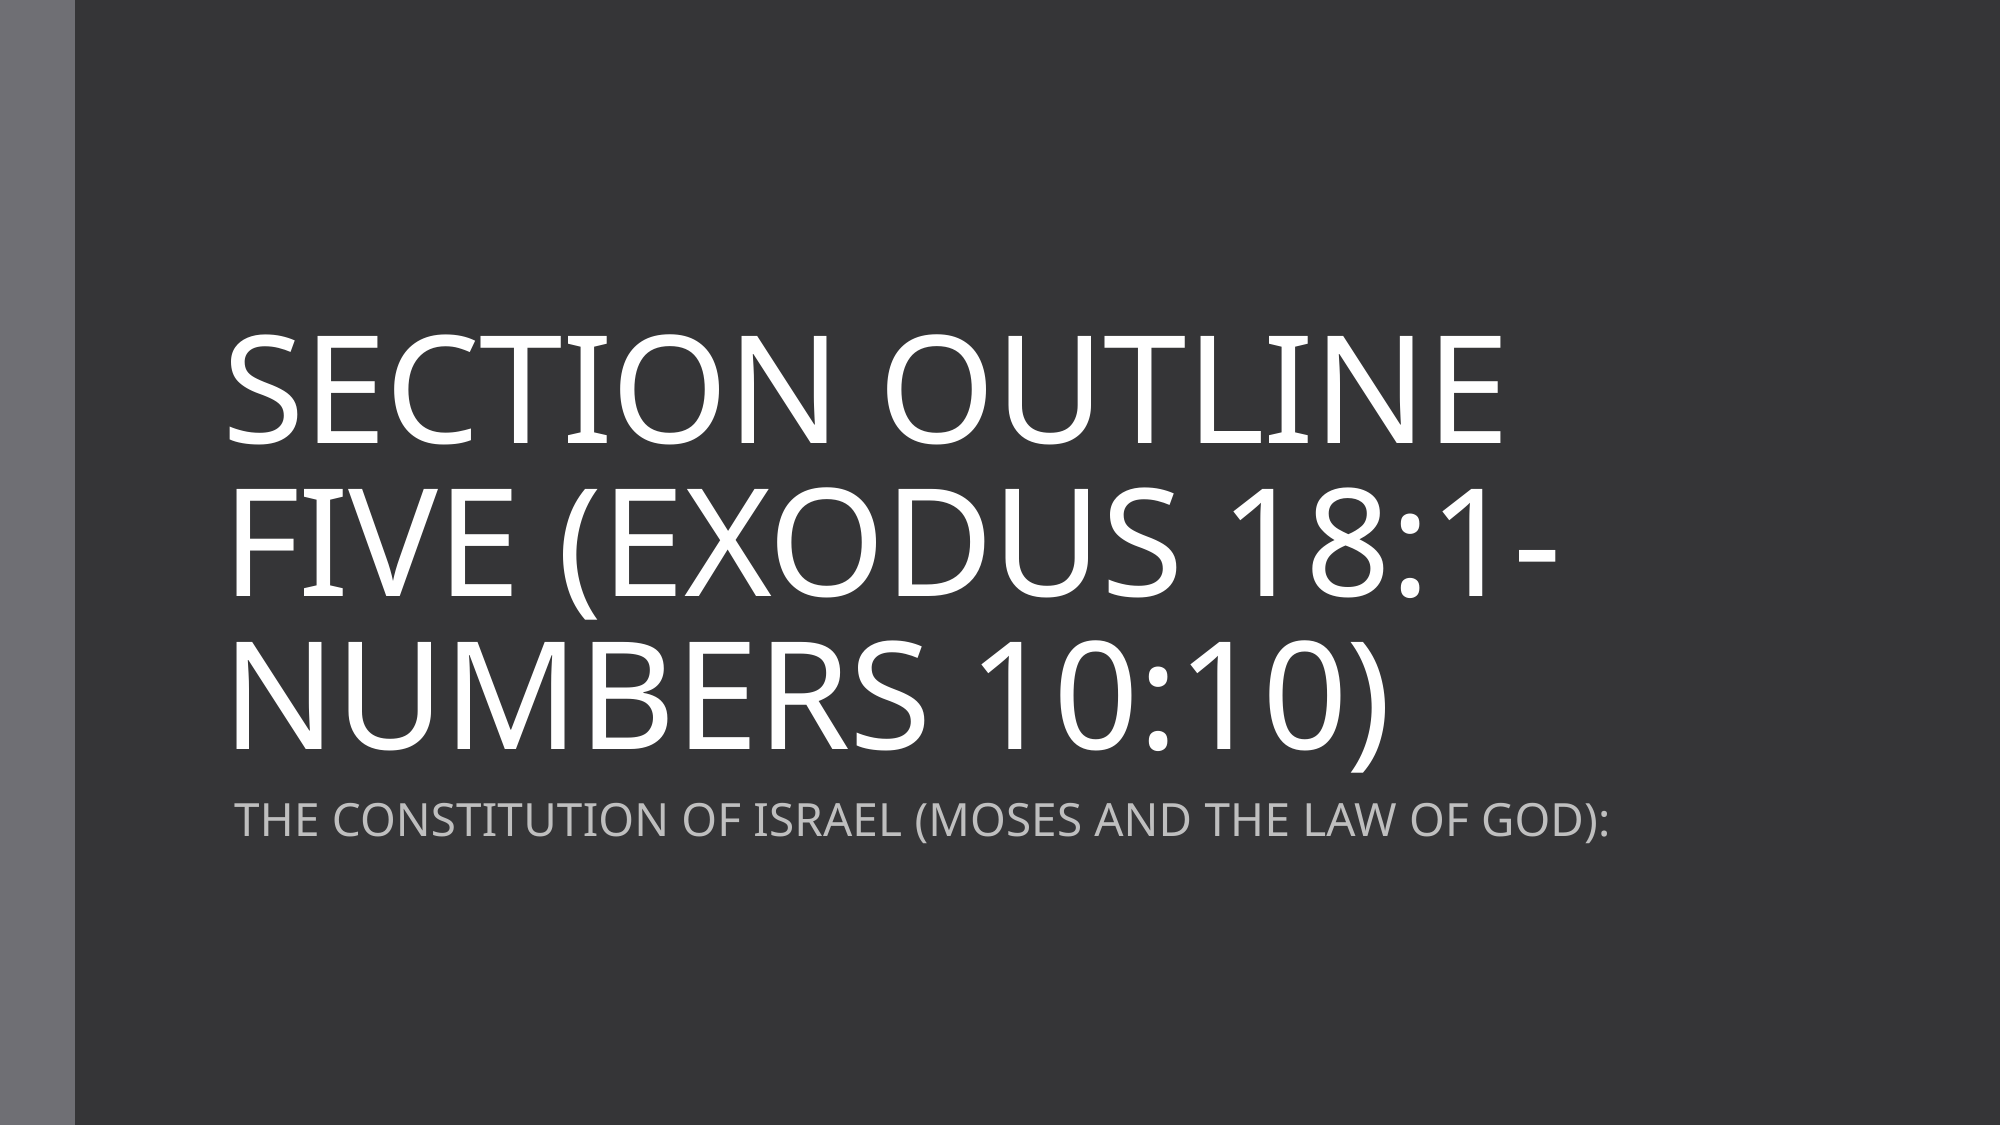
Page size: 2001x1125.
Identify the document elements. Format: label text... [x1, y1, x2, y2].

subtitle THE CONSTITUTION OF ISRAEL (MOSES AND THE LAW OF GOD): [206, 787, 1752, 1066]
title SECTION OUTLINE FIVE (EXODUS 18:1-NUMBERS 10:10) [206, 124, 1752, 787]
